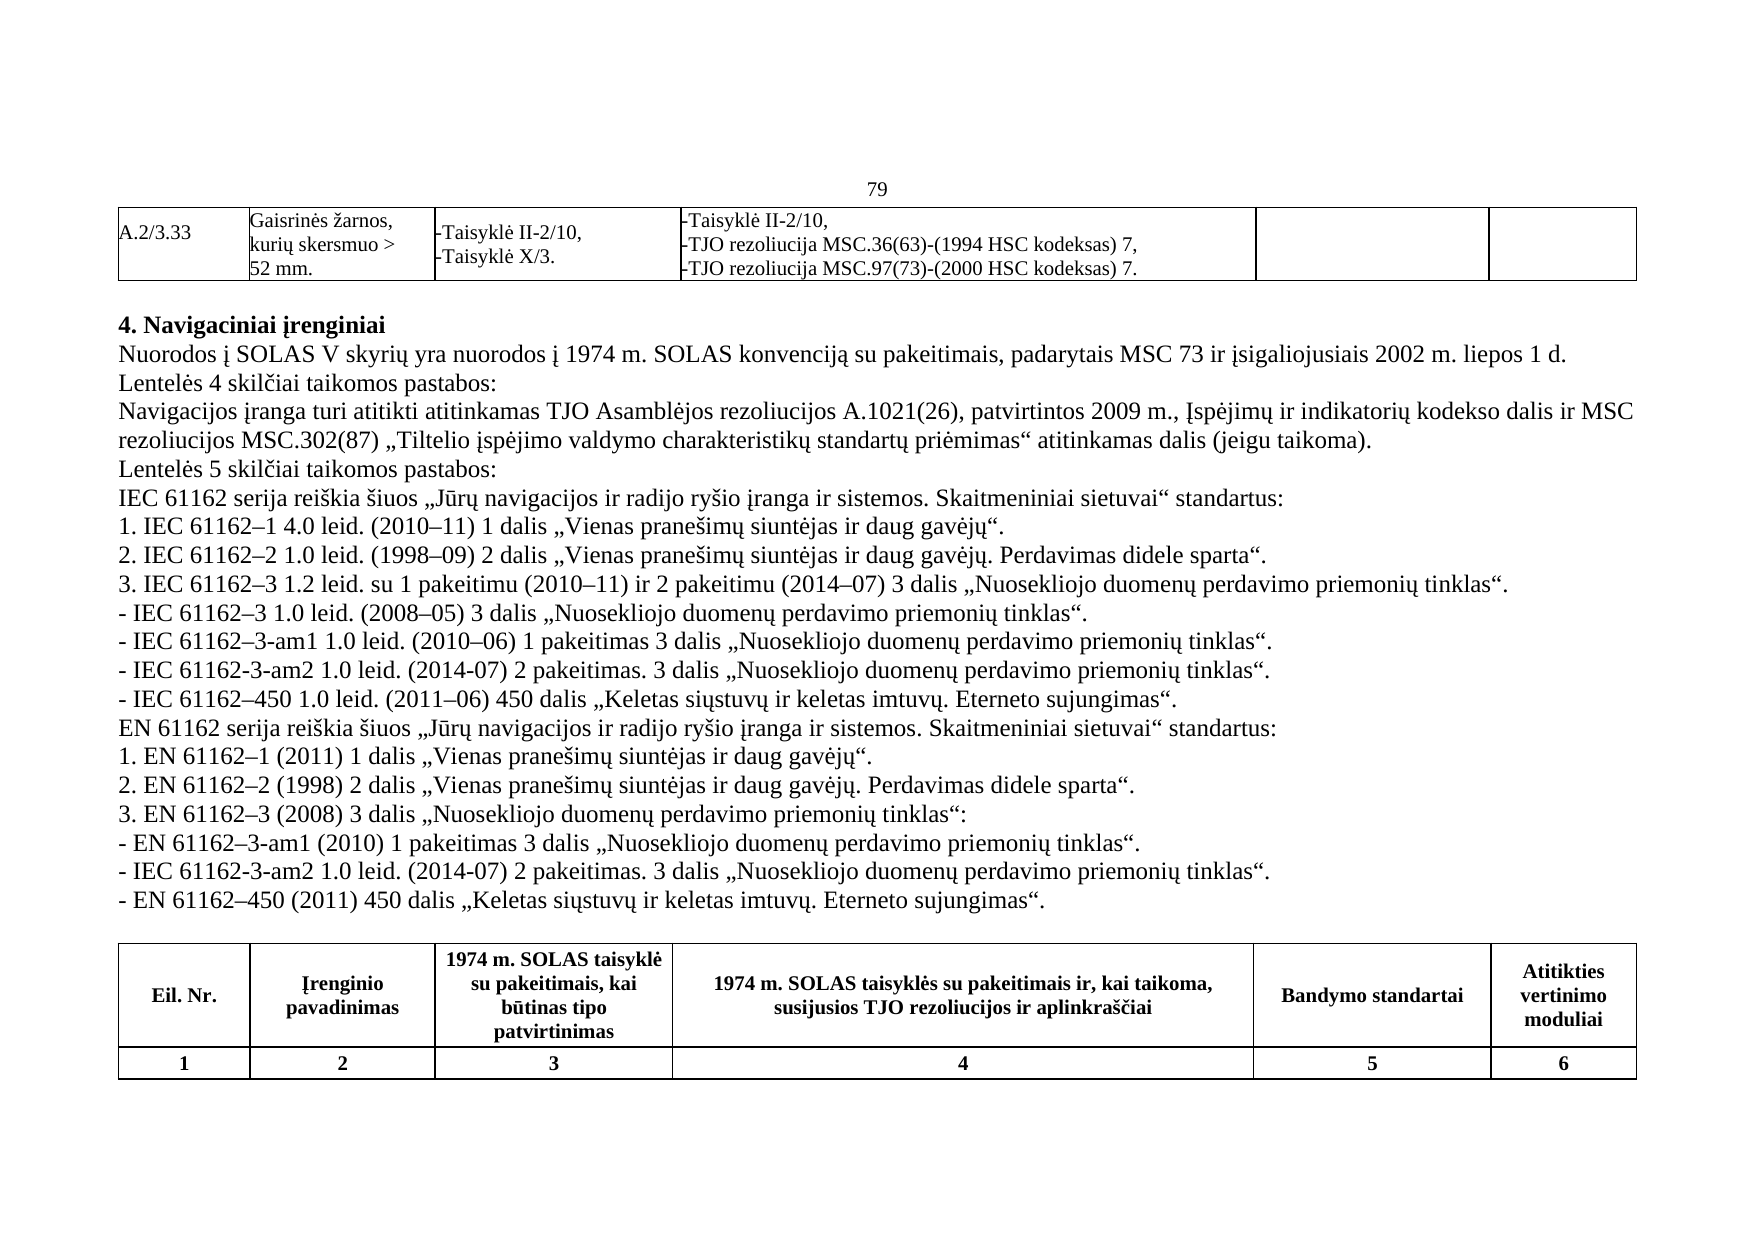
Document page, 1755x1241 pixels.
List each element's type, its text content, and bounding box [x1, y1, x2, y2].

text - IEC 61162-3-am2 1.0 leid. (2014-07) 2 pakeitimas. 3 dalis „Nuosekliojo duomenų perdavimo priemonių tinklas“. [118, 655, 1636, 684]
table_header 1974 m. SOLAS taisyklė su pakeitimais, kai būtinas tipo patvirtinimas [436, 944, 672, 1046]
text - IEC 61162–3 1.0 leid. (2008–05) 3 dalis „Nuosekliojo duomenų perdavimo priemonių tinklas“. [118, 598, 1636, 626]
table_cell -Taisyklė II-2/10, -TJO rezoliucija MSC.36(63)-(1994 HSC kodeksas) 7, -TJO rezoliucija MSC.97(73)-(2000 HSC kodeksas) 7. [682, 208, 1255, 280]
text Nuorodos į SOLAS V skyrių yra nuorodos į 1974 m. SOLAS konvenciją su pakeitimais, padarytais MSC 73 ir įsigaliojusiais 2002 m. liepos 1 d. [118, 339, 1636, 368]
table_header Įrenginio pavadinimas [251, 944, 434, 1046]
text - IEC 61162–3-am1 1.0 leid. (2010–06) 1 pakeitimas 3 dalis „Nuosekliojo duomenų perdavimo priemonių tinklas“. [118, 626, 1636, 655]
table_cell -Taisyklė II-2/10, -Taisyklė X/3. [436, 208, 680, 280]
table_cell A.2/3.33 [119, 208, 249, 280]
table_cell Gaisrinės žarnos, kurių skersmuo > 52 mm. [250, 208, 434, 280]
table_cell 4 [673, 1048, 1253, 1078]
table_cell 6 [1492, 1048, 1636, 1078]
table_header Eil. Nr. [119, 944, 249, 1046]
text 3. EN 61162–3 (2008) 3 dalis „Nuosekliojo duomenų perdavimo priemonių tinklas“: [118, 799, 1636, 828]
text 1. IEC 61162–1 4.0 leid. (2010–11) 1 dalis „Vienas pranešimų siuntėjas ir daug gavėjų“. [118, 511, 1636, 540]
text IEC 61162 serija reiškia šiuos „Jūrų navigacijos ir radijo ryšio įranga ir sistemos. Skaitmeniniai sietuvai“ standartus: [118, 483, 1636, 511]
text 1. EN 61162–1 (2011) 1 dalis „Vienas pranešimų siuntėjas ir daug gavėjų“. [118, 741, 1636, 770]
table_cell 5 [1254, 1048, 1490, 1078]
text EN 61162 serija reiškia šiuos „Jūrų navigacijos ir radijo ryšio įranga ir sistemos. Skaitmeniniai sietuvai“ standartus: [118, 713, 1636, 741]
text - EN 61162–450 (2011) 450 dalis „Keletas siųstuvų ir keletas imtuvų. Eterneto sujungimas“. [118, 885, 1636, 914]
text 2. EN 61162–2 (1998) 2 dalis „Vienas pranešimų siuntėjas ir daug gavėjų. Perdavimas didele sparta“. [118, 770, 1636, 799]
text 2. IEC 61162–2 1.0 leid. (1998–09) 2 dalis „Vienas pranešimų siuntėjas ir daug gavėjų. Perdavimas didele sparta“. [118, 540, 1636, 569]
table_cell [1490, 208, 1636, 280]
table_cell 1 [119, 1048, 249, 1078]
text - IEC 61162–450 1.0 leid. (2011–06) 450 dalis „Keletas siųstuvų ir keletas imtuvų. Eterneto sujungimas“. [118, 684, 1636, 713]
table_cell 3 [436, 1048, 672, 1078]
table_header Atitikties vertinimo moduliai [1492, 944, 1636, 1046]
text 4. Navigaciniai įrenginiai [118, 310, 1636, 339]
text Lentelės 5 skilčiai taikomos pastabos: [118, 454, 1636, 483]
text - IEC 61162-3-am2 1.0 leid. (2014-07) 2 pakeitimas. 3 dalis „Nuosekliojo duomenų perdavimo priemonių tinklas“. [118, 856, 1636, 885]
table_header Bandymo standartai [1254, 944, 1490, 1046]
text Lentelės 4 skilčiai taikomos pastabos: [118, 368, 1636, 396]
table_cell 2 [251, 1048, 434, 1078]
text 3. IEC 61162–3 1.2 leid. su 1 pakeitimu (2010–11) ir 2 pakeitimu (2014–07) 3 dalis „Nuosekliojo duomenų perdavimo priemonių tinklas“. [118, 569, 1636, 598]
text Navigacijos įranga turi atitikti atitinkamas TJO Asamblėjos rezoliucijos A.1021(26), patvirtintos 2009 m., Įspėjimų ir indikatorių kodekso dalis ir MSC rezoliucijos MSC.302(87) „Tiltelio įspėjimo valdymo charakteristikų standartų priėmimas“ atitinkamas dalis (jeigu taikoma). [118, 396, 1636, 454]
table_header 1974 m. SOLAS taisyklės su pakeitimais ir, kai taikoma, susijusios TJO rezoliucijos ir aplinkraščiai [673, 944, 1253, 1046]
table_cell [1257, 208, 1488, 280]
text - EN 61162–3-am1 (2010) 1 pakeitimas 3 dalis „Nuosekliojo duomenų perdavimo priemonių tinklas“. [118, 828, 1636, 856]
